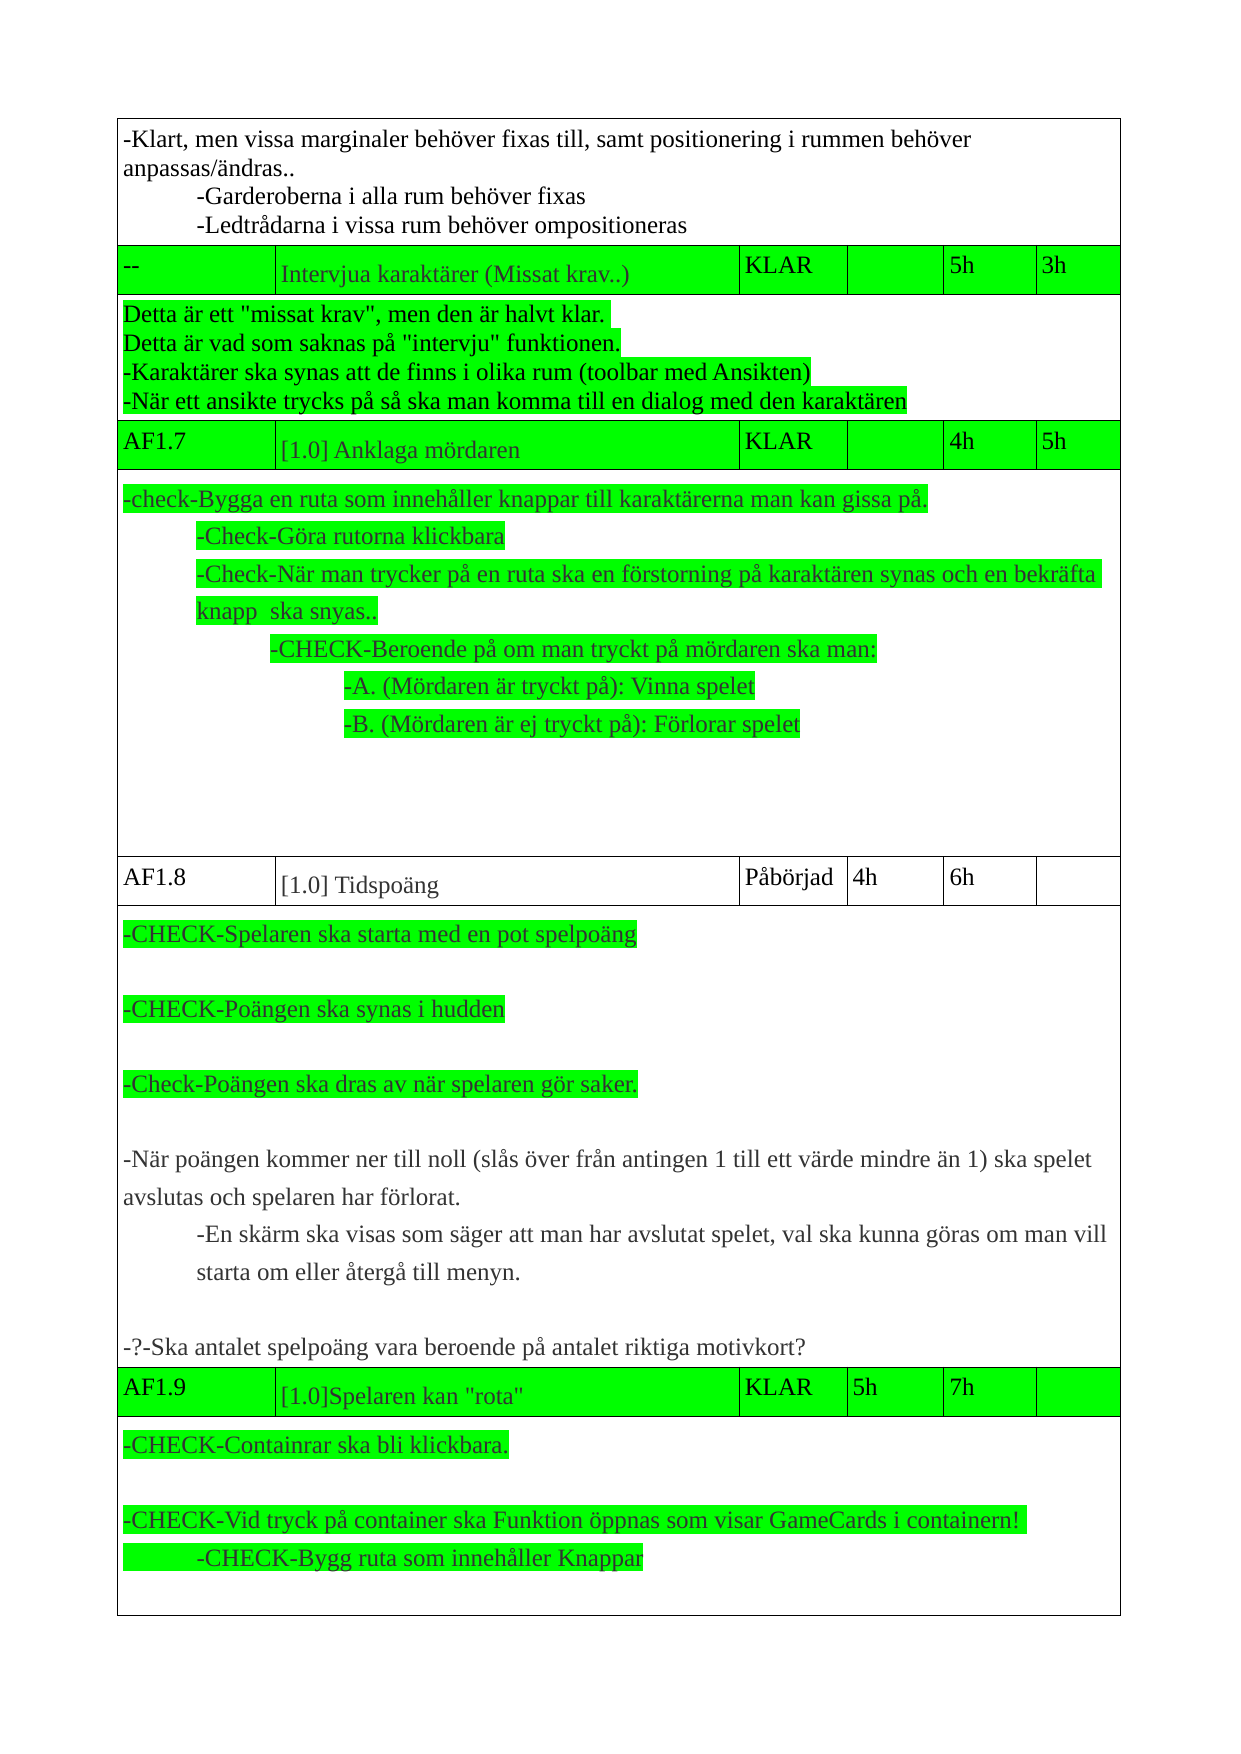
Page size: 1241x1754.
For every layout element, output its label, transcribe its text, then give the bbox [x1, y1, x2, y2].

table_cell -CHECK-Containrar ska bli klickbara. -CHECK-Vid tryck på container ska Funktion öppnas som visar GameCards i containern! -CHECK-Bygg ruta som innehåller Knappar [118, 1417, 1120, 1615]
table_cell 6h [944, 857, 1036, 905]
table_cell [848, 421, 943, 469]
table_cell KLAR [740, 246, 847, 294]
table_cell Detta är ett "missat krav", men den är halvt klar. Detta är vad som saknas på "intervju" funktionen. -Karaktärer ska synas att de finns i olika rum (toolbar med Ansikten) -När ett ansikte trycks på så ska man komma till en dialog med den karaktären [118, 295, 1120, 420]
table_cell -check-Bygga en ruta som innehåller knappar till karaktärerna man kan gissa på. -Check-Göra rutorna klickbara -Check-När man trycker på en ruta ska en förstorning på karaktären synas och en bekräfta knapp ska snyas.. -CHECK-Beroende på om man tryckt på mördaren ska man: -A. (Mördaren är tryckt på): Vinna spelet -B. (Mördaren är ej tryckt på): Förlorar spelet [118, 470, 1120, 856]
table_cell Intervjua karaktärer (Missat krav..) [276, 246, 739, 294]
table_cell [1037, 1368, 1120, 1416]
table_cell KLAR [740, 421, 847, 469]
table_cell 4h [848, 857, 943, 905]
table_cell 5h [1037, 421, 1120, 469]
table_cell -CHECK-Spelaren ska starta med en pot spelpoäng -CHECK-Poängen ska synas i hudden -Check-Poängen ska dras av när spelaren gör saker. -När poängen kommer ner till noll (slås över från antingen 1 till ett värde mindre än 1) ska spelet avslutas och spelaren har förlorat. -En skärm ska visas som säger att man har avslutat spelet, val ska kunna göras om man vill starta om eller återgå till menyn. -?-Ska antalet spelpoäng vara beroende på antalet riktiga motivkort? [118, 906, 1120, 1367]
table_cell [1.0]Spelaren kan "rota" [276, 1368, 739, 1416]
table_cell [1.0] Tidspoäng [276, 857, 739, 905]
table_cell Påbörjad [740, 857, 847, 905]
table_cell AF1.8 [118, 857, 275, 905]
table_cell 4h [944, 421, 1036, 469]
table_cell AF1.7 [118, 421, 275, 469]
table_cell 5h [848, 1368, 943, 1416]
table_cell [1037, 857, 1120, 905]
table_cell -Klart, men vissa marginaler behöver fixas till, samt positionering i rummen behöver anpassas/ändras.. -Garderoberna i alla rum behöver fixas -Ledtrådarna i vissa rum behöver ompositioneras [118, 119, 1120, 245]
table_cell -- [118, 246, 275, 294]
table_cell 5h [944, 246, 1036, 294]
table_cell [848, 246, 943, 294]
table_cell 7h [944, 1368, 1036, 1416]
table_cell AF1.9 [118, 1368, 275, 1416]
table_cell KLAR [740, 1368, 847, 1416]
table_cell 3h [1037, 246, 1120, 294]
table_cell [1.0] Anklaga mördaren [276, 421, 739, 469]
